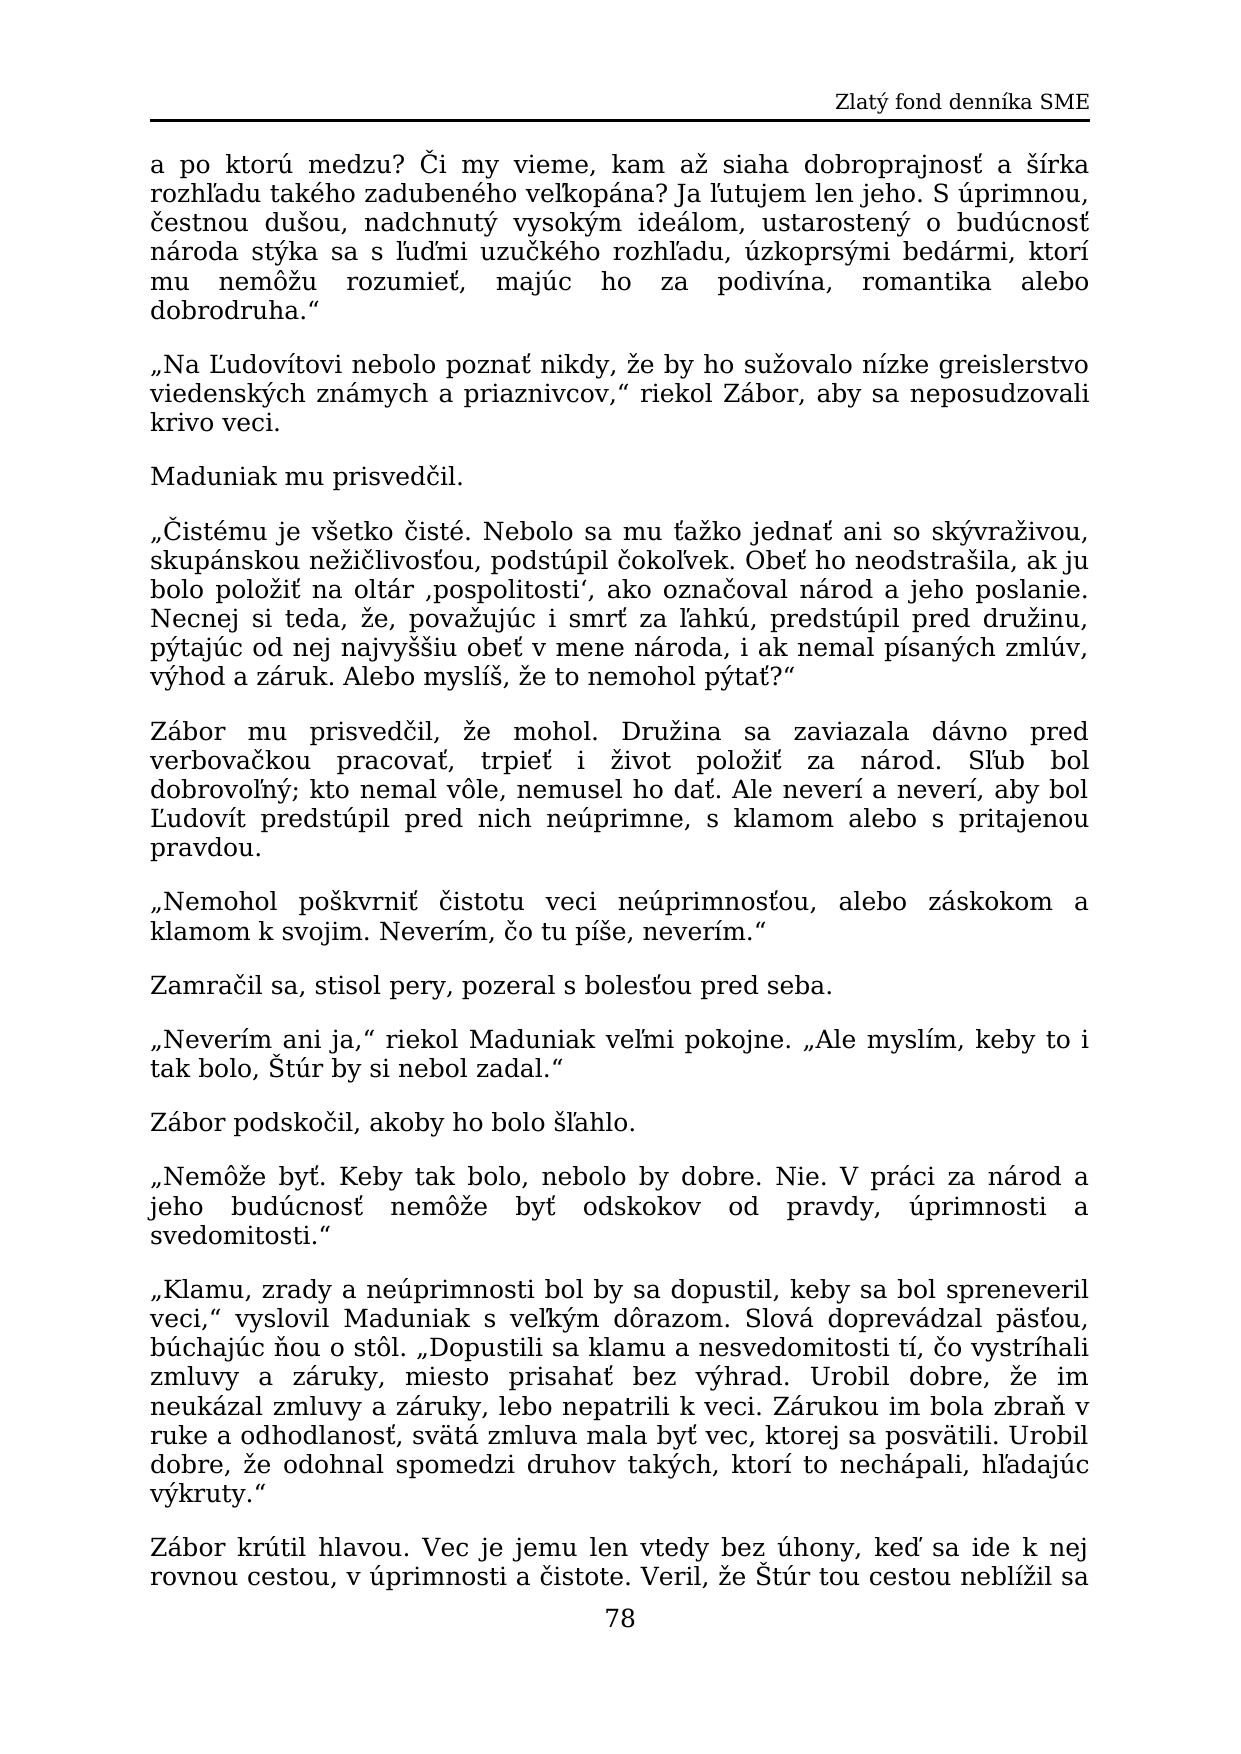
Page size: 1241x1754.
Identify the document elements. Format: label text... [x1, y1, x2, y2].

text „Neverím ani ja,“ riekol Maduniak veľmi pokojne. „Ale myslím, keby to i tak bolo, Štúr by si nebol zadal.“ [150, 1025, 1090, 1083]
text Zábor krútil hlavou. Vec je jemu len vtedy bez úhony, keď sa ide k nej rovnou cestou, v úprimnosti a čistote. Veril, že Štúr tou cestou neblížil sa [150, 1533, 1090, 1592]
text Zábor podskočil, akoby ho bolo šľahlo. [150, 1108, 1090, 1137]
text Zábor mu prisvedčil, že mohol. Družina sa zaviazala dávno pred verbovačkou pracovať, trpieť i život položiť za národ. Sľub bol dobrovoľný; kto nemal vôle, nemusel ho dať. Ale neverí a neverí, aby bol Ľudovít predstúpil pred nich neúprimne, s klamom alebo s pritajenou pravdou. [150, 717, 1090, 862]
text „Klamu, zrady a neúprimnosti bol by sa dopustil, keby sa bol spreneveril veci,“ vyslovil Maduniak s veľkým dôrazom. Slová doprevádzal päsťou, búchajúc ňou o stôl. „Dopustili sa klamu a nesvedomitosti tí, čo vystríhali zmluvy a záruky, miesto prisahať bez výhrad. Urobil dobre, že im neukázal zmluvy a záruky, lebo nepatrili k veci. Zárukou im bola zbraň v ruke a odhodlanosť, svätá zmluva mala byť vec, ktorej sa posvätili. Urobil dobre, že odohnal spomedzi druhov takých, ktorí to nechápali, hľadajúc výkruty.“ [150, 1275, 1090, 1508]
text Zamračil sa, stisol pery, pozeral s bolesťou pred seba. [150, 971, 1090, 1000]
text Maduniak mu prisvedčil. [150, 462, 1090, 492]
text a po ktorú medzu? Či my vieme, kam až siaha dobroprajnosť a šírka rozhľadu takého zadubeného veľkopána? Ja ľutujem len jeho. S úprimnou, čestnou dušou, nadchnutý vysokým ideálom, ustarostený o budúcnosť národa stýka sa s ľuďmi uzučkého rozhľadu, úzkoprsými bedármi, ktorí mu nemôžu rozumieť, majúc ho za podivína, romantika alebo dobrodruha.“ [150, 150, 1090, 325]
text „Na Ľudovítovi nebolo poznať nikdy, že by ho sužovalo nízke greislerstvo viedenských známych a priaznivcov,“ riekol Zábor, aby sa neposudzovali krivo veci. [150, 350, 1090, 437]
text „Nemohol poškvrniť čistotu veci neúprimnosťou, alebo záskokom a klamom k svojim. Neverím, čo tu píše, neverím.“ [150, 887, 1090, 946]
text „Čistému je všetko čisté. Nebolo sa mu ťažko jednať ani so skývraživou, skupánskou nežičlivosťou, podstúpil čokoľvek. Obeť ho neodstrašila, ak ju bolo položiť na oltár ,pospolitosti‘, ako označoval národ a jeho poslanie. Necnej si teda, že, považujúc i smrť za ľahkú, predstúpil pred družinu, pýtajúc od nej najvyššiu obeť v mene národa, i ak nemal písaných zmlúv, výhod a záruk. Alebo myslíš, že to nemohol pýtať?“ [150, 517, 1090, 692]
text „Nemôže byť. Keby tak bolo, nebolo by dobre. Nie. V práci za národ a jeho budúcnosť nemôže byť odskokov od pravdy, úprimnosti a svedomitosti.“ [150, 1162, 1090, 1250]
